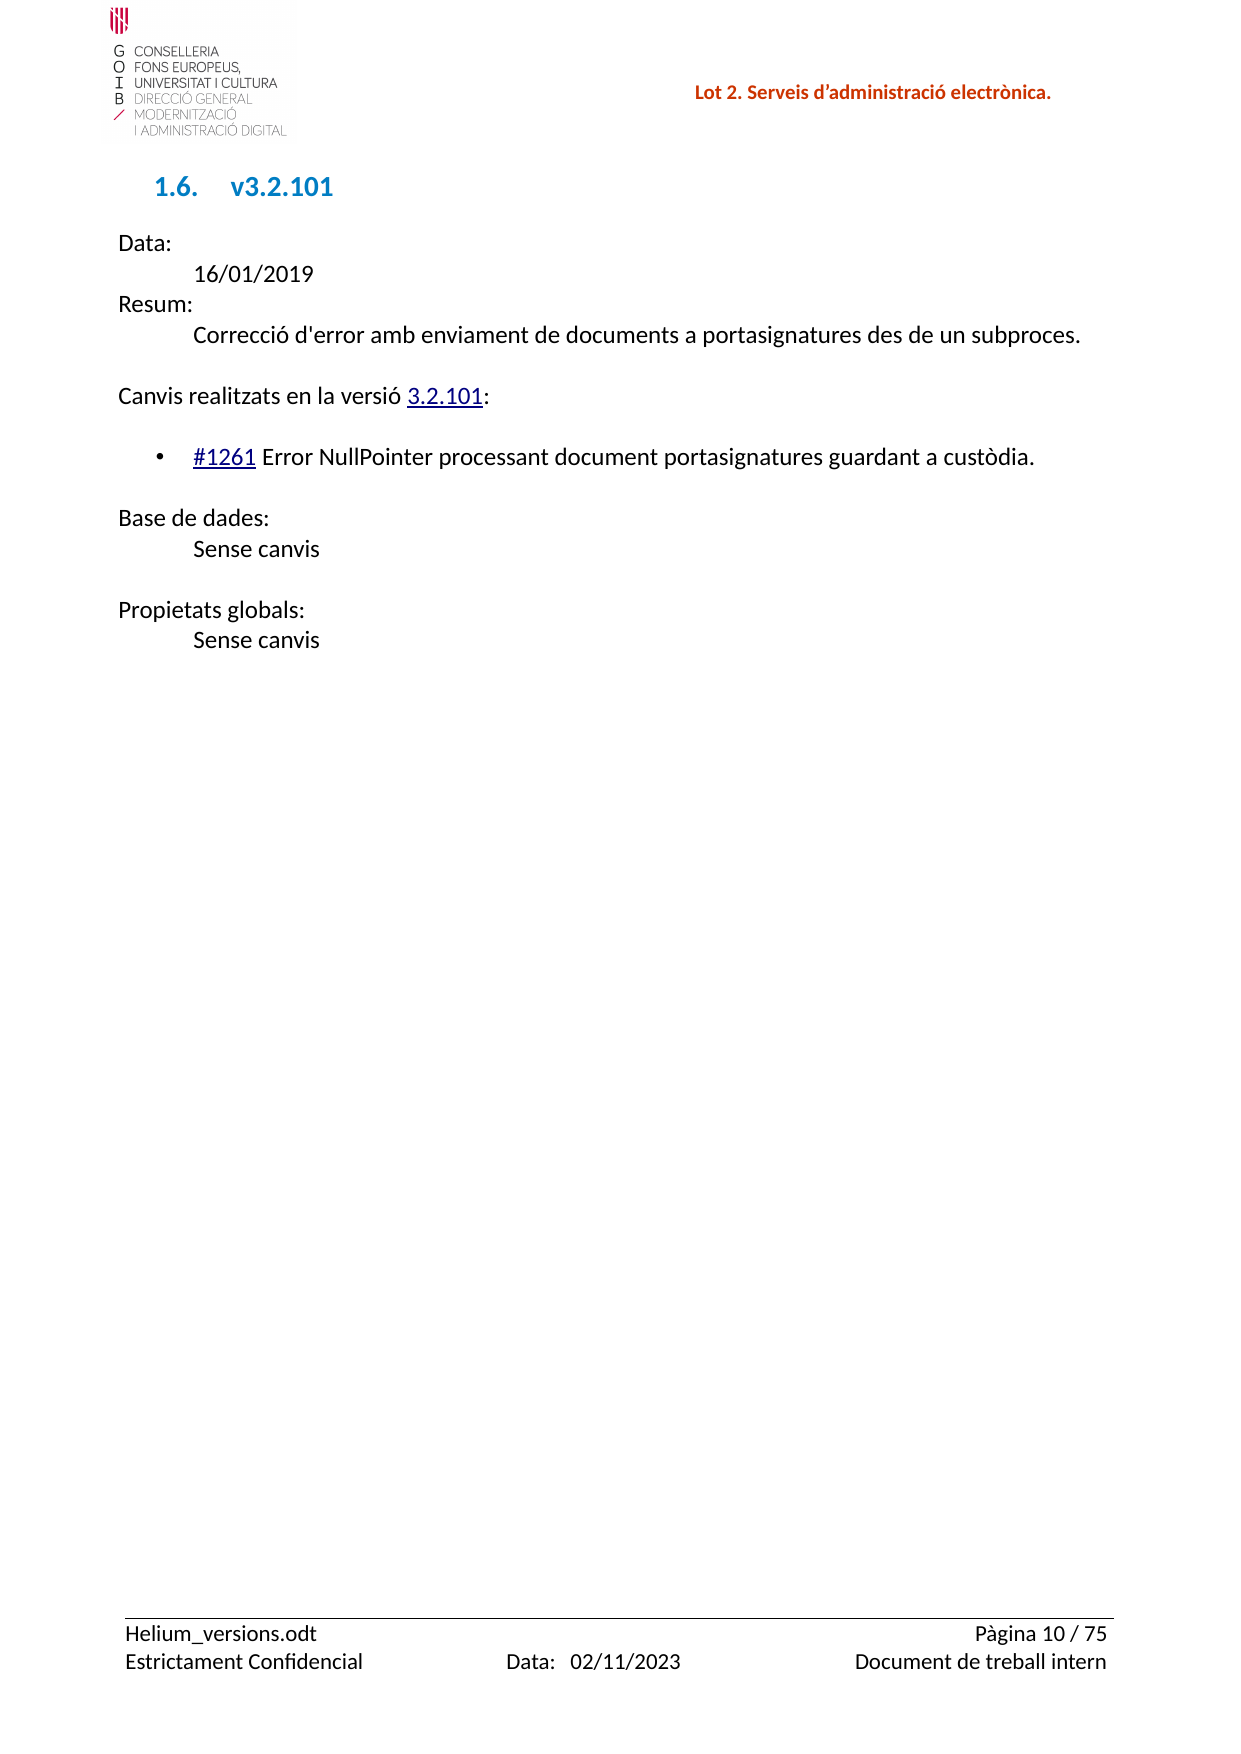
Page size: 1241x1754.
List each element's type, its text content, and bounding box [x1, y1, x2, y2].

text Propietats globals: [118, 594, 1122, 624]
text Data: [118, 228, 1122, 258]
text Base de dades: [118, 502, 1122, 533]
text 16/01/2019 [118, 258, 1122, 289]
subtitle v3.2.101 [153, 168, 1122, 204]
picture [100, 0, 297, 144]
list #1261 Error NullPointer processant document portasignatures guardant a custòdia. [156, 441, 1122, 472]
text Canvis realitzats en la versió 3.2.101: [118, 380, 1122, 411]
text Correcció d'error amb enviament de documents a portasignatures des de un subproces. [118, 319, 1122, 350]
text Sense canvis [118, 533, 1122, 563]
text Resum: [118, 289, 1122, 319]
text Sense canvis [118, 624, 1122, 655]
